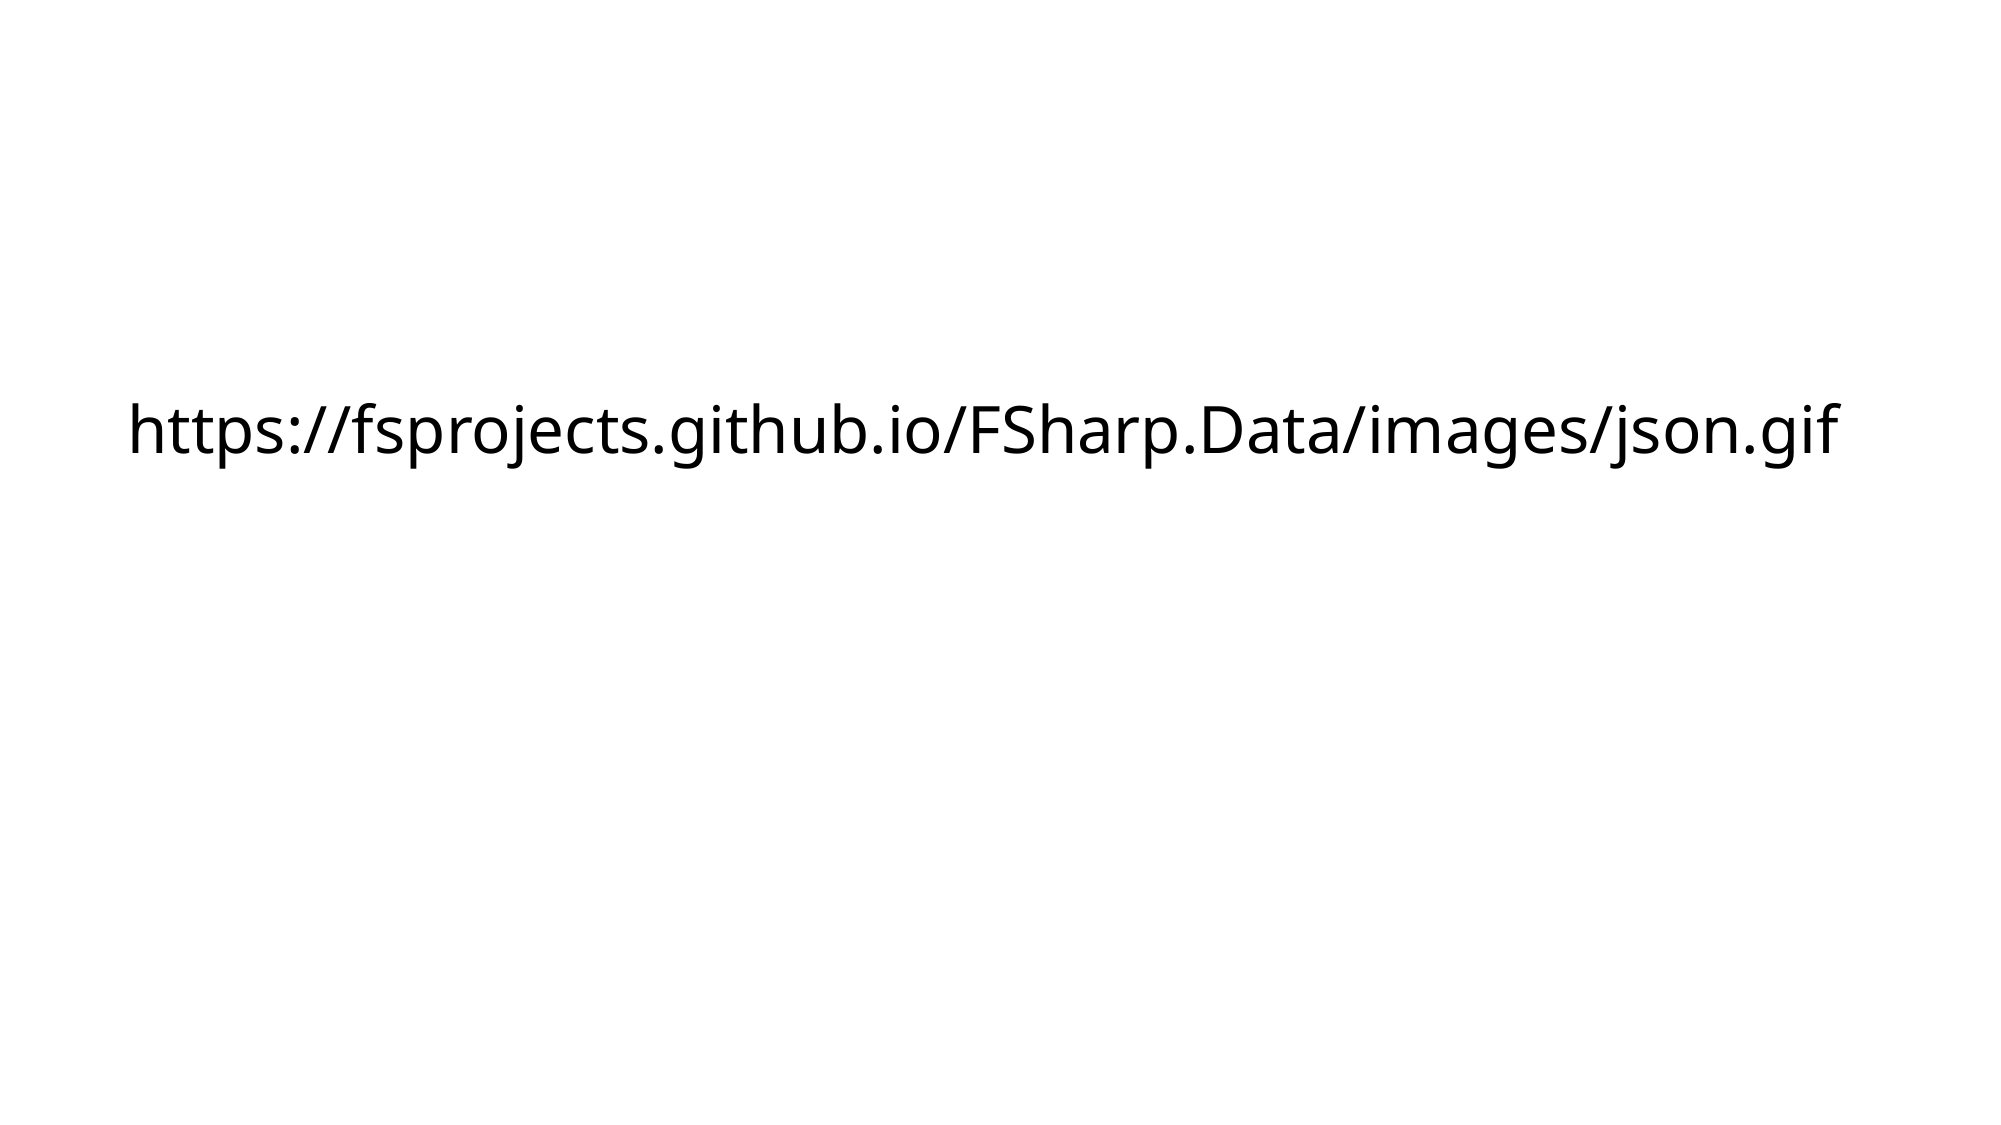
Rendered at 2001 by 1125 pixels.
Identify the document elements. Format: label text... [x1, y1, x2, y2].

title https://fsprojects.github.io/FSharp.Data/images/json.gif [74, 381, 1909, 628]
